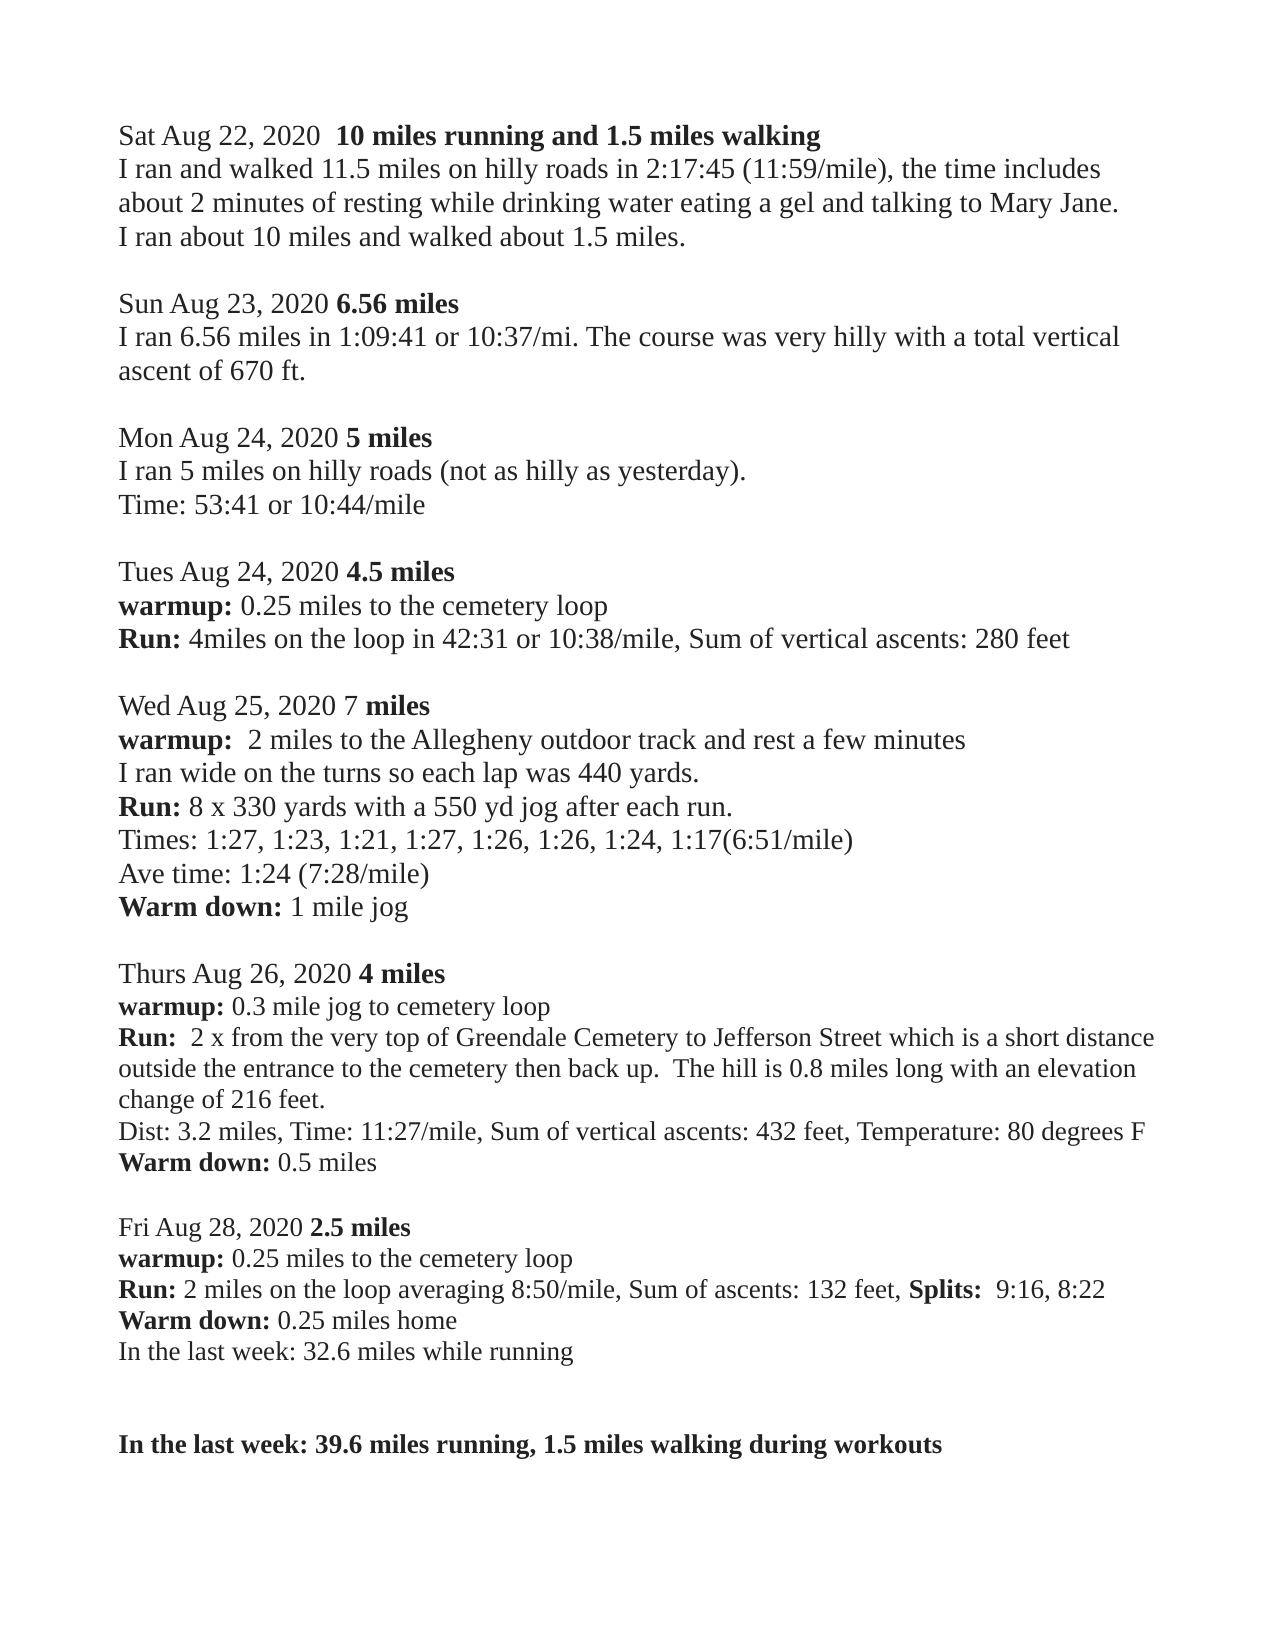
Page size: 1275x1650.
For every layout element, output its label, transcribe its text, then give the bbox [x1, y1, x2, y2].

text warmup: 0.25 miles to the cemetery loop [118, 588, 1161, 621]
text In the last week: 39.6 miles running, 1.5 miles walking during workouts [118, 1429, 1161, 1460]
text Run: 4miles on the loop in 42:31 or 10:38/mile, Sum of vertical ascents: 280 feet [118, 621, 1161, 655]
text Warm down: 0.5 miles [118, 1146, 1161, 1177]
text Times: 1:27, 1:23, 1:21, 1:27, 1:26, 1:26, 1:24, 1:17(6:51/mile) [118, 822, 1157, 856]
text warmup: 0.3 mile jog to cemetery loop [118, 990, 1161, 1021]
text Mon Aug 24, 2020 5 miles [118, 420, 1161, 453]
text Tues Aug 24, 2020 4.5 miles [118, 554, 1161, 588]
text Time: 53:41 or 10:44/mile [118, 487, 1161, 521]
text Fri Aug 28, 2020 2.5 miles [118, 1211, 1161, 1242]
text warmup: 0.25 miles to the cemetery loop [118, 1242, 1161, 1273]
text Thurs Aug 26, 2020 4 miles [118, 957, 1157, 990]
text warmup: 2 miles to the Allegheny outdoor track and rest a few minutes [118, 722, 1161, 755]
text Run: 2 miles on the loop averaging 8:50/mile, Sum of ascents: 132 feet, Splits: 9:16, 8:22 [118, 1273, 1161, 1304]
text Warm down: 1 mile jog [118, 889, 1157, 923]
text In the last week: 32.6 miles while running [118, 1335, 1161, 1366]
text I ran and walked 11.5 miles on hilly roads in 2:17:45 (11:59/mile), the time includes about 2 minutes of resting while drinking water eating a gel and talking to Mary Jane. [118, 152, 1161, 219]
text Run: 2 x from the very top of Greendale Cemetery to Jefferson Street which is a short distance outside the entrance to the cemetery then back up. The hill is 0.8 miles long with an elevation change of 216 feet. [118, 1021, 1161, 1115]
text Run: 8 x 330 yards with a 550 yd jog after each run. [118, 789, 1157, 822]
text I ran about 10 miles and walked about 1.5 miles. [118, 219, 1161, 252]
text I ran 6.56 miles in 1:09:41 or 10:37/mi. The course was very hilly with a total vertical ascent of 670 ft. [118, 319, 1161, 386]
text Ave time: 1:24 (7:28/mile) [118, 856, 1157, 889]
text Sat Aug 22, 2020 10 miles running and 1.5 miles walking [118, 118, 1161, 152]
text Sun Aug 23, 2020 6.56 miles [118, 286, 1161, 319]
text Dist: 3.2 miles, Time: 11:27/mile, Sum of vertical ascents: 432 feet, Temperature: 80 degrees F [118, 1115, 1161, 1146]
text I ran 5 miles on hilly roads (not as hilly as yesterday). [118, 453, 1161, 487]
text Warm down: 0.25 miles home [118, 1304, 1161, 1335]
text Wed Aug 25, 2020 7 miles [118, 688, 1161, 722]
text I ran wide on the turns so each lap was 440 yards. [118, 755, 1161, 789]
